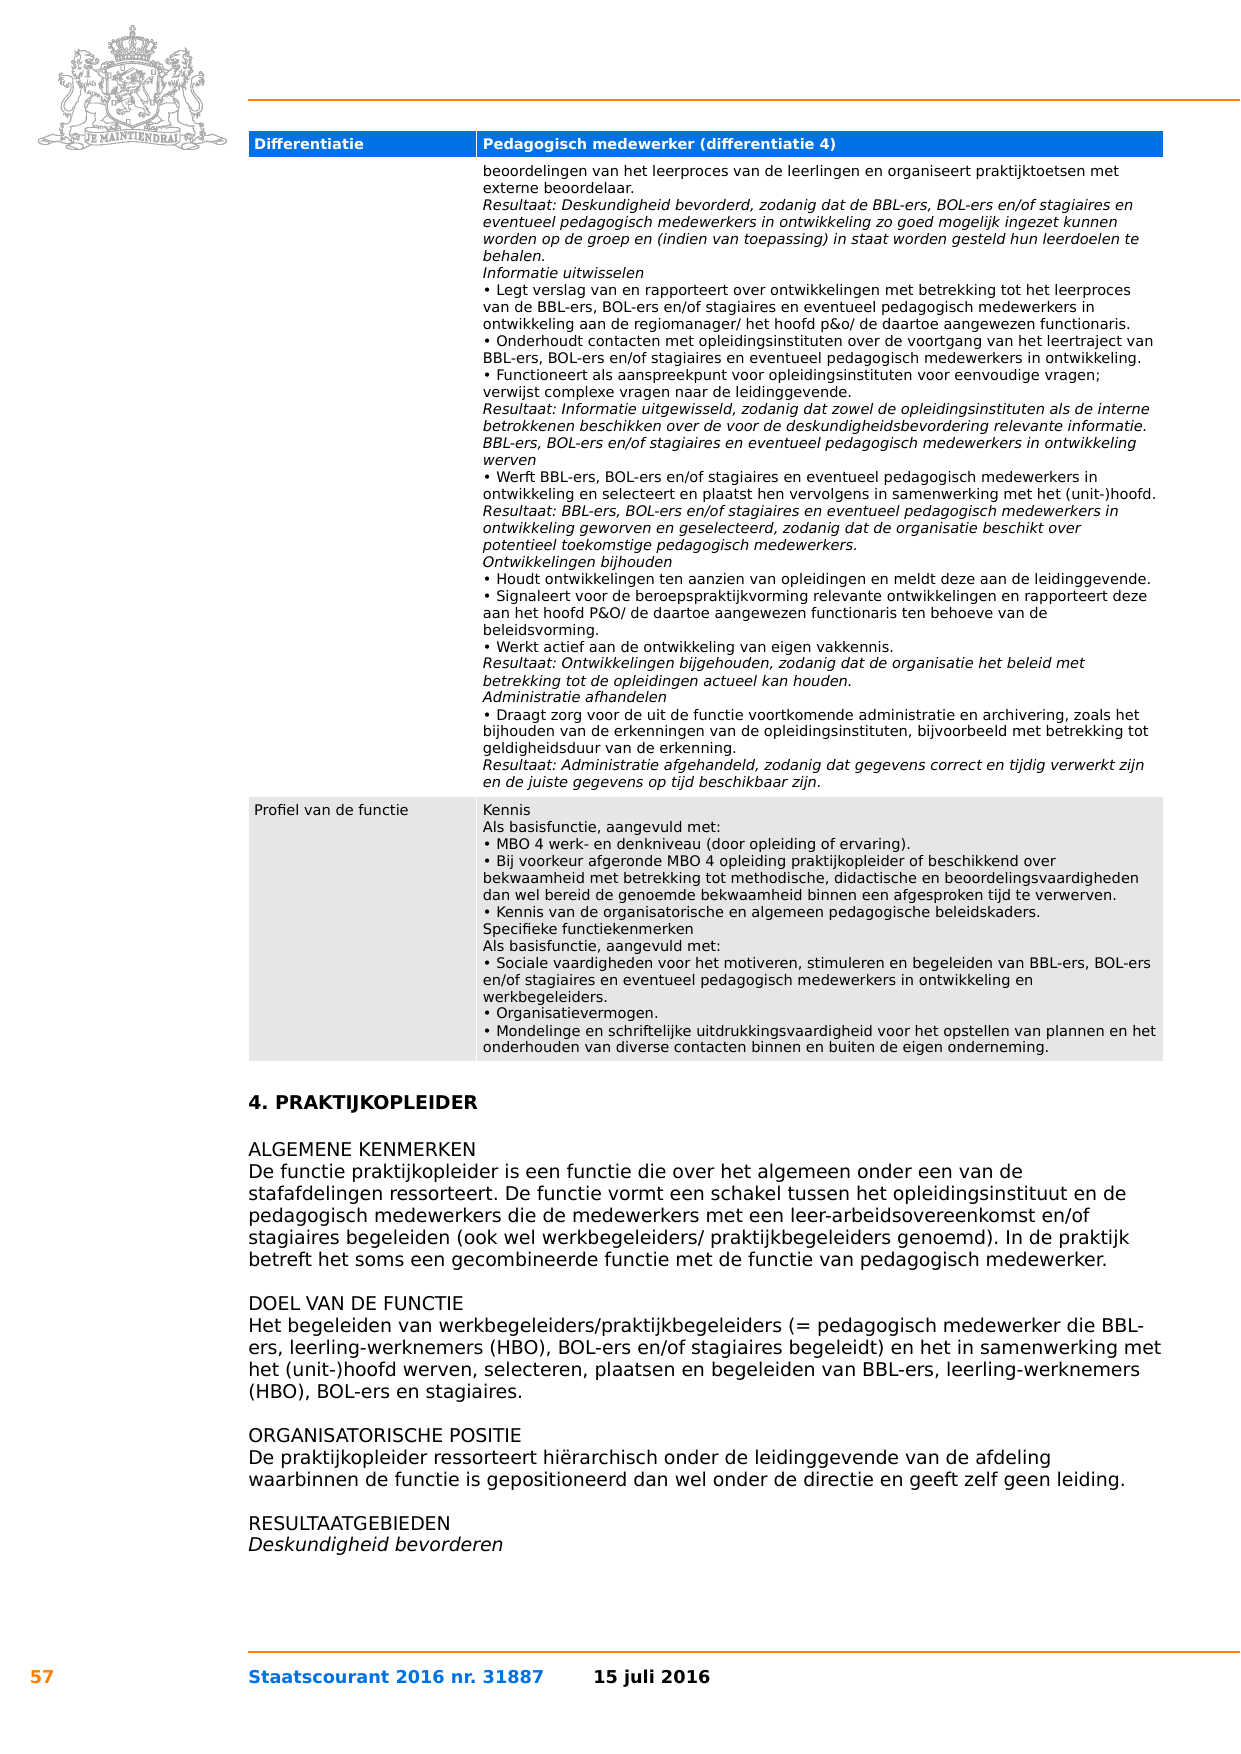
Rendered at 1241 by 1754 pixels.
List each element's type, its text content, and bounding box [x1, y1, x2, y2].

text DOEL VAN DE FUNCTIE [248, 1293, 1163, 1315]
text ALGEMENE KENMERKEN [248, 1139, 1163, 1161]
subtitle 4. PRAKTIJKOPLEIDER [248, 1092, 1163, 1114]
table_cell Profiel van de functie [249, 797, 476, 1061]
text De functie praktijkopleider is een functie die over het algemeen onder een van de stafafdelingen ressorteert. De functie vormt een schakel tussen het opleidingsinstituut en de pedagogisch medewerkers die de medewerkers met een leer-arbeidsovereenkomst en/of stagiaires begeleiden (ook wel werkbegeleiders/ praktijkbegeleiders genoemd). In de praktijk betreft het soms een gecombineerde functie met de functie van pedagogisch medewerker. [248, 1161, 1163, 1271]
text Deskundigheid bevorderen [248, 1534, 1163, 1556]
text ORGANISATORISCHE POSITIE [248, 1424, 1163, 1447]
table_cell [249, 158, 476, 796]
table_header Differentiatie [249, 131, 476, 157]
text RESULTAATGEBIEDEN [248, 1512, 1163, 1534]
table_header Pedagogisch medewerker (differentiatie 4) [477, 131, 1163, 157]
text Het begeleiden van werkbegeleiders/praktijkbegeleiders (= pedagogisch medewerker die BBL-ers, leerling-werknemers (HBO), BOL-ers en/of stagiaires begeleidt) en het in samenwerking met het (unit-)hoofd werven, selecteren, plaatsen en begeleiden van BBL-ers, leerling-werknemers (HBO), BOL-ers en stagiaires. [248, 1315, 1163, 1403]
picture [38, 25, 227, 150]
table_cell beoordelingen van het leerproces van de leerlingen en organiseert praktijktoetsen met externe beoordelaar. Resultaat: Deskundigheid bevorderd, zodanig dat de BBL-ers, BOL-ers en/of stagiaires en eventueel pedagogisch medewerkers in ontwikkeling zo goed mogelijk ingezet kunnen worden op de groep en (indien van toepassing) in staat worden gesteld hun leerdoelen te behalen. Informatie uitwisselen • Legt verslag van en rapporteert over ontwikkelingen met betrekking tot het leerproces van de BBL-ers, BOL-ers en/of stagiaires en eventueel pedagogisch medewerkers in ontwikkeling aan de regiomanager/ het hoofd p&o/ de daartoe aangewezen functionaris. • Onderhoudt contacten met opleidingsinstituten over de voortgang van het leertraject van BBL-ers, BOL-ers en/of stagiaires en eventueel pedagogisch medewerkers in ontwikkeling. • Functioneert als aanspreekpunt voor opleidingsinstituten voor eenvoudige vragen; verwijst complexe vragen naar de leidinggevende. Resultaat: Informatie uitgewisseld, zodanig dat zowel de opleidingsinstituten als de interne betrokkenen beschikken over de voor de deskundigheidsbevordering relevante informatie. BBL-ers, BOL-ers en/of stagiaires en eventueel pedagogisch medewerkers in ontwikkeling werven • Werft BBL-ers, BOL-ers en/of stagiaires en eventueel pedagogisch medewerkers in ontwikkeling en selecteert en plaatst hen vervolgens in samenwerking met het (unit-)hoofd. Resultaat: BBL-ers, BOL-ers en/of stagiaires en eventueel pedagogisch medewerkers in ontwikkeling geworven en geselecteerd, zodanig dat de organisatie beschikt over potentieel toekomstige pedagogisch medewerkers. Ontwikkelingen bijhouden • Houdt ontwikkelingen ten aanzien van opleidingen en meldt deze aan de leidinggevende. • Signaleert voor de beroepspraktijkvorming relevante ontwikkelingen en rapporteert deze aan het hoofd P&O/ de daartoe aangewezen functionaris ten behoeve van de beleidsvorming. • Werkt actief aan de ontwikkeling van eigen vakkennis. Resultaat: Ontwikkelingen bijgehouden, zodanig dat de organisatie het beleid met betrekking tot de opleidingen actueel kan houden. Administratie afhandelen • Draagt zorg voor de uit de functie voortkomende administratie en archivering, zoals het bijhouden van de erkenningen van de opleidingsinstituten, bijvoorbeeld met betrekking tot geldigheidsduur van de erkenning. Resultaat: Administratie afgehandeld, zodanig dat gegevens correct en tijdig verwerkt zijn en de juiste gegevens op tijd beschikbaar zijn. [477, 158, 1163, 796]
text De praktijkopleider ressorteert hiërarchisch onder de leidinggevende van de afdeling waarbinnen de functie is gepositioneerd dan wel onder de directie en geeft zelf geen leiding. [248, 1447, 1163, 1491]
table_cell Kennis Als basisfunctie, aangevuld met: • MBO 4 werk- en denkniveau (door opleiding of ervaring). • Bij voorkeur afgeronde MBO 4 opleiding praktijkopleider of beschikkend over bekwaamheid met betrekking tot methodische, didactische en beoordelingsvaardigheden dan wel bereid de genoemde bekwaamheid binnen een afgesproken tijd te verwerven. • Kennis van de organisatorische en algemeen pedagogische beleidskaders. Specifieke functiekenmerken Als basisfunctie, aangevuld met: • Sociale vaardigheden voor het motiveren, stimuleren en begeleiden van BBL-ers, BOL-ers en/of stagiaires en eventueel pedagogisch medewerkers in ontwikkeling en werkbegeleiders. • Organisatievermogen. • Mondelinge en schriftelijke uitdrukkingsvaardigheid voor het opstellen van plannen en het onderhouden van diverse contacten binnen en buiten de eigen onderneming. [477, 797, 1163, 1061]
